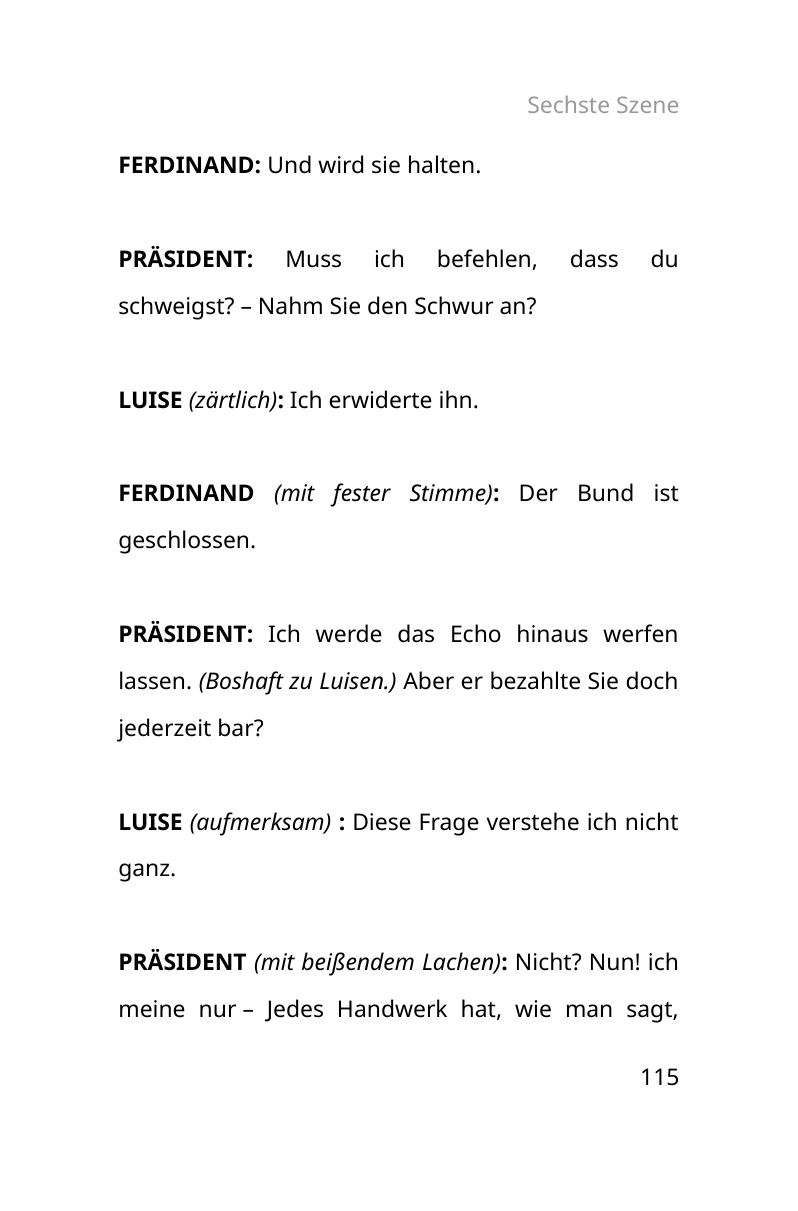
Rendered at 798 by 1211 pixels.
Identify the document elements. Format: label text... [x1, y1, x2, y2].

text PRÄSIDENT (mit beißendem Lachen): Nicht? Nun! ich meine nur – Jedes Handwerk hat, wie man sagt, [118, 911, 679, 1024]
text LUISE (aufmerksam) : Diese Frage verstehe ich nicht ganz. [118, 770, 679, 884]
text FERDINAND: Und wird sie halten. [118, 149, 679, 181]
text LUISE (zärtlich): Ich erwiderte ihn. [118, 348, 679, 415]
text PRÄSIDENT: Ich werde das Echo hinaus werfen lassen. (Boshaft zu Luisen.) Aber er bezahlte Sie doch jederzeit bar? [118, 583, 679, 743]
text PRÄSIDENT: Muss ich befehlen, dass du schweigst? – Nahm Sie den Schwur an? [118, 208, 679, 321]
text FERDINAND (mit fester Stimme): Der Bund ist geschlossen. [118, 442, 679, 556]
